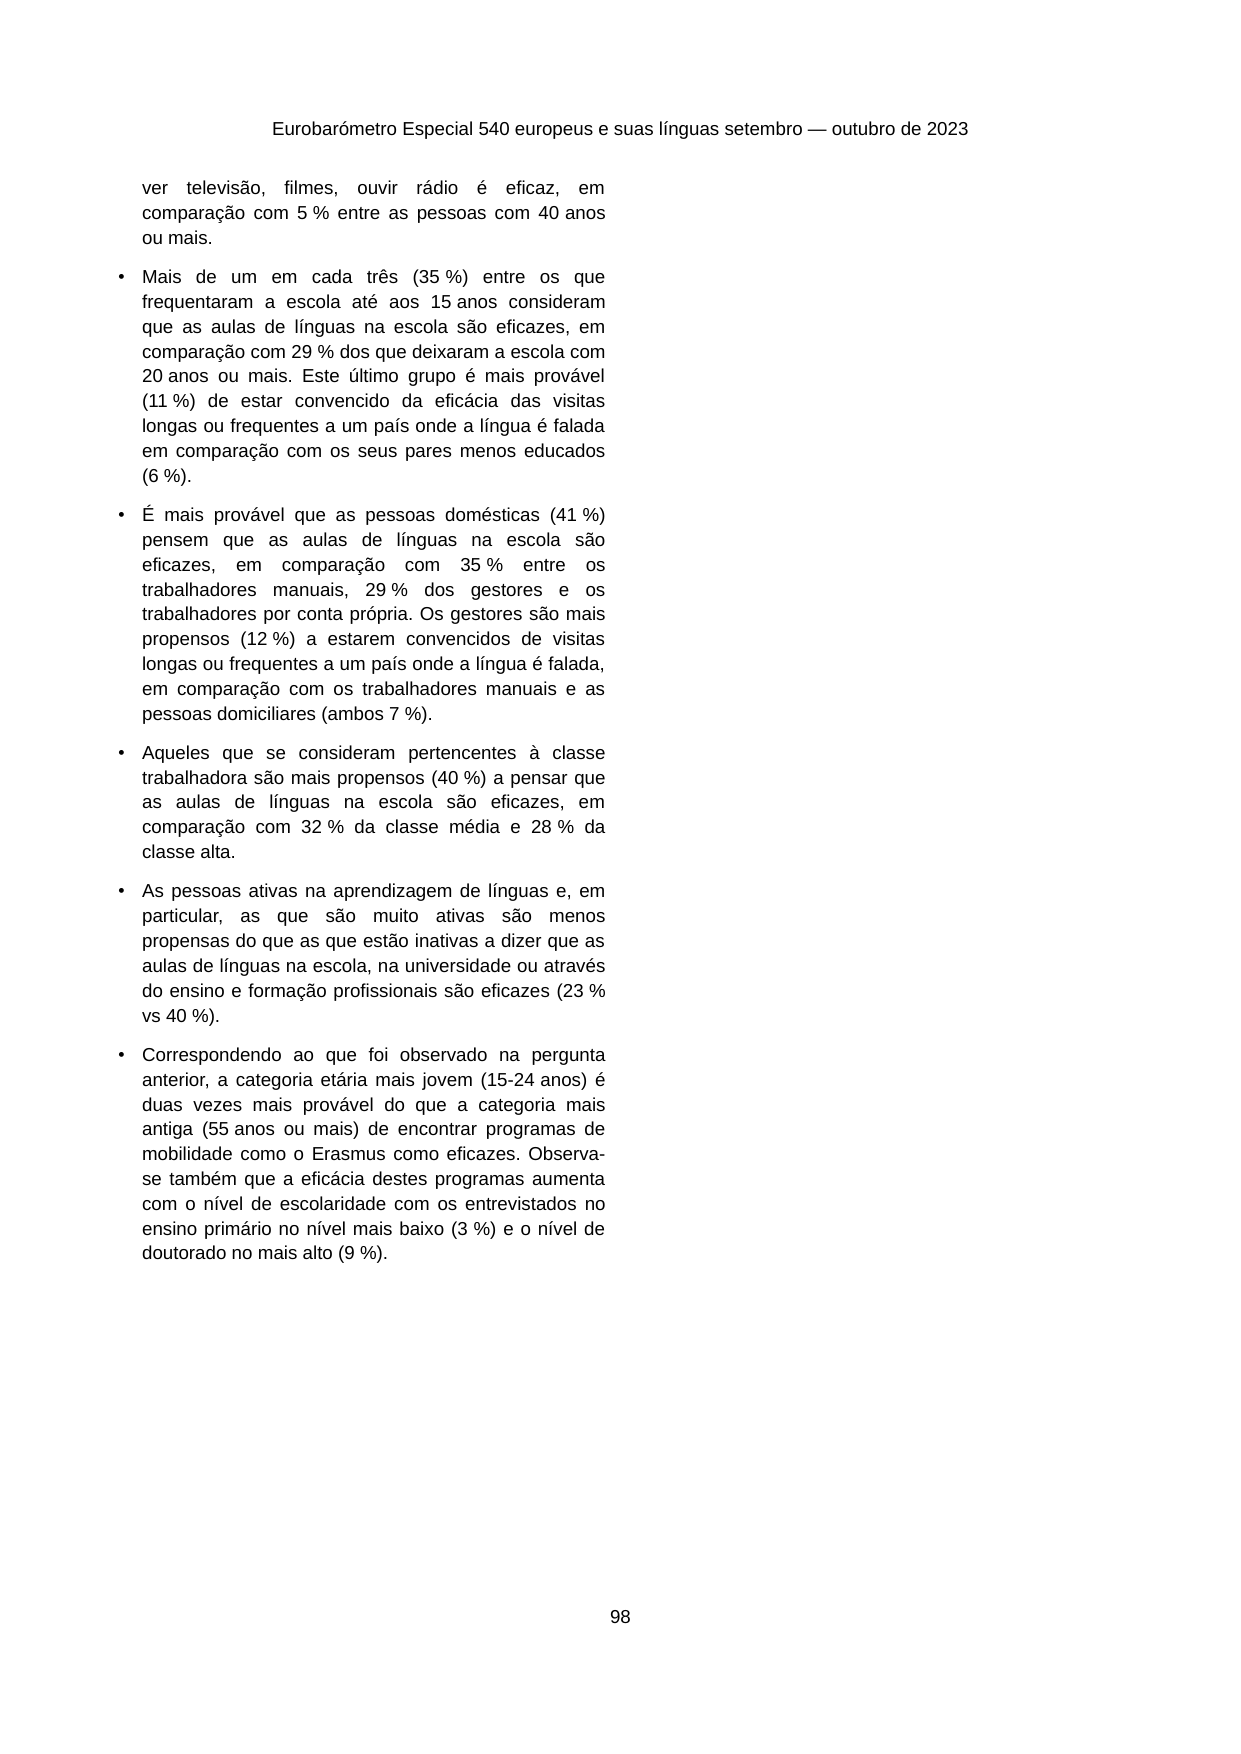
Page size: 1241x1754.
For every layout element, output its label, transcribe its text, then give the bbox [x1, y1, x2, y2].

list ver televisão, filmes, ouvir rádio é eficaz, em comparação com 5 % entre as pessoas com 40 anos ou mais. [118, 177, 605, 248]
list É mais provável que as pessoas domésticas (41 %) pensem que as aulas de línguas na escola são eficazes, em comparação com 35 % entre os trabalhadores manuais, 29 % dos gestores e os trabalhadores por conta própria. Os gestores são mais propensos (12 %) a estarem convencidos de visitas longas ou frequentes a um país onde a língua é falada, em comparação com os trabalhadores manuais e as pessoas domiciliares (ambos 7 %). [118, 504, 605, 724]
list Mais de um em cada três (35 %) entre os que frequentaram a escola até aos 15 anos consideram que as aulas de línguas na escola são eficazes, em comparação com 29 % dos que deixaram a escola com 20 anos ou mais. Este último grupo é mais provável (11 %) de estar convencido da eficácia das visitas longas ou frequentes a um país onde a língua é falada em comparação com os seus pares menos educados (6 %). [118, 266, 605, 486]
list Correspondendo ao que foi observado na pergunta anterior, a categoria etária mais jovem (15-24 anos) é duas vezes mais provável do que a categoria mais antiga (55 anos ou mais) de encontrar programas de mobilidade como o Erasmus como eficazes. Observa-se também que a eficácia destes programas aumenta com o nível de escolaridade com os entrevistados no ensino primário no nível mais baixo (3 %) e o nível de doutorado no mais alto (9 %). [118, 1044, 605, 1264]
list Aqueles que se consideram pertencentes à classe trabalhadora são mais propensos (40 %) a pensar que as aulas de línguas na escola são eficazes, em comparação com 32 % da classe média e 28 % da classe alta. [118, 742, 605, 862]
list As pessoas ativas na aprendizagem de línguas e, em particular, as que são muito ativas são menos propensas do que as que estão inativas a dizer que as aulas de línguas na escola, na universidade ou através do ensino e formação profissionais são eficazes (23 % vs 40 %). [118, 880, 605, 1026]
